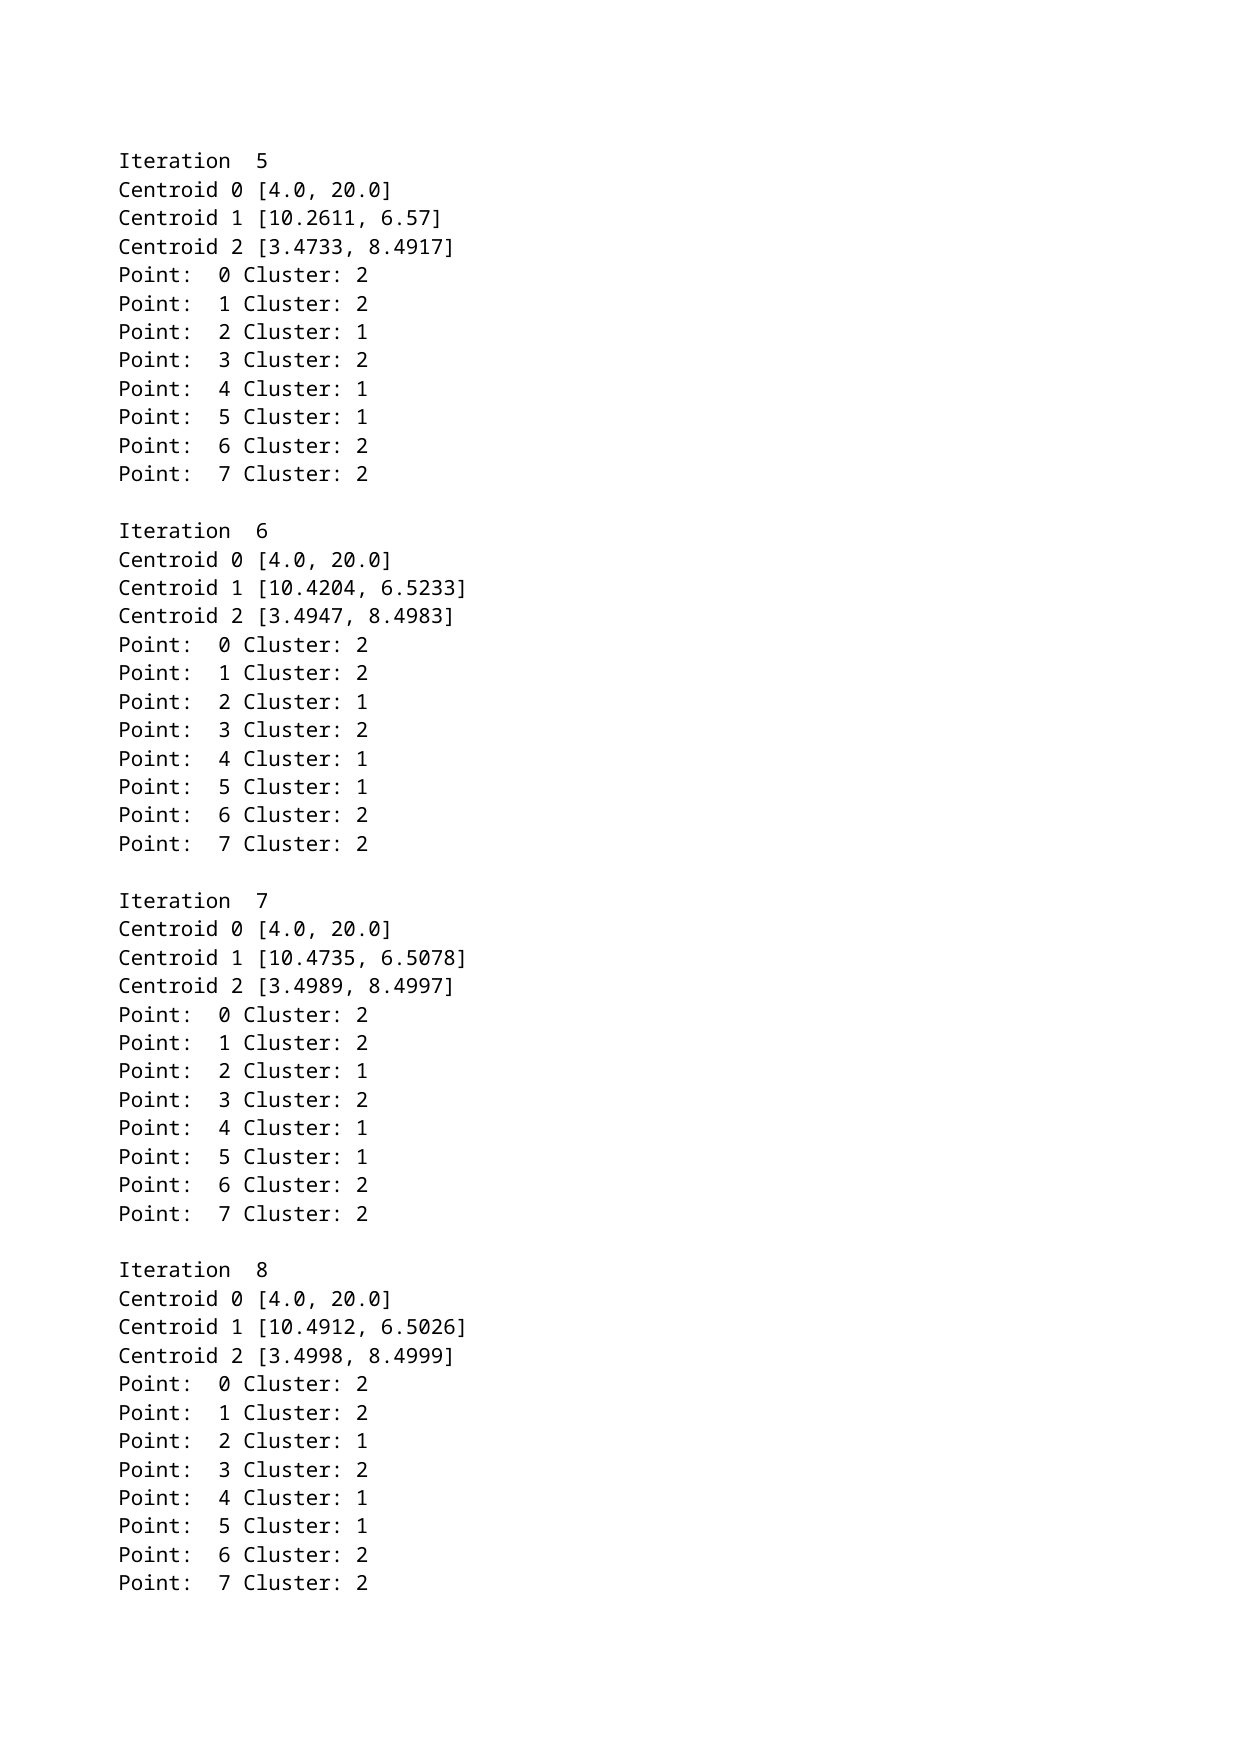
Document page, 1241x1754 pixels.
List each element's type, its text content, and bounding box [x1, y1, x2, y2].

text Point: 3 Cluster: 2 [118, 1455, 1122, 1483]
text Centroid 2 [3.4733, 8.4917] [118, 232, 1122, 260]
text Centroid 0 [4.0, 20.0] [118, 1284, 1122, 1312]
text Point: 4 Cluster: 1 [118, 744, 1122, 772]
text Point: 5 Cluster: 1 [118, 1512, 1122, 1540]
text Centroid 0 [4.0, 20.0] [118, 545, 1122, 573]
text Point: 1 Cluster: 2 [118, 1398, 1122, 1426]
text Centroid 0 [4.0, 20.0] [118, 914, 1122, 943]
text Point: 2 Cluster: 1 [118, 1426, 1122, 1455]
text Point: 7 Cluster: 2 [118, 459, 1122, 488]
text Iteration 6 [118, 516, 1122, 545]
text Point: 5 Cluster: 1 [118, 772, 1122, 801]
text Point: 7 Cluster: 2 [118, 1199, 1122, 1227]
text Point: 3 Cluster: 2 [118, 715, 1122, 744]
text Point: 6 Cluster: 2 [118, 1170, 1122, 1199]
text Point: 7 Cluster: 2 [118, 829, 1122, 857]
text Point: 5 Cluster: 1 [118, 402, 1122, 431]
text Centroid 2 [3.4947, 8.4983] [118, 602, 1122, 630]
text Point: 0 Cluster: 2 [118, 260, 1122, 289]
text Point: 4 Cluster: 1 [118, 1483, 1122, 1512]
text Point: 0 Cluster: 2 [118, 1000, 1122, 1028]
text Point: 4 Cluster: 1 [118, 374, 1122, 402]
text Point: 1 Cluster: 2 [118, 289, 1122, 317]
text Point: 3 Cluster: 2 [118, 346, 1122, 374]
text Point: 0 Cluster: 2 [118, 630, 1122, 658]
text Centroid 1 [10.4735, 6.5078] [118, 943, 1122, 971]
text Point: 1 Cluster: 2 [118, 1028, 1122, 1057]
text Point: 6 Cluster: 2 [118, 431, 1122, 459]
text Centroid 1 [10.4204, 6.5233] [118, 573, 1122, 602]
text Point: 6 Cluster: 2 [118, 801, 1122, 829]
text Point: 0 Cluster: 2 [118, 1369, 1122, 1398]
text Point: 2 Cluster: 1 [118, 687, 1122, 715]
text Centroid 1 [10.2611, 6.57] [118, 203, 1122, 232]
text Iteration 8 [118, 1256, 1122, 1284]
text Centroid 1 [10.4912, 6.5026] [118, 1312, 1122, 1341]
text Point: 2 Cluster: 1 [118, 1057, 1122, 1085]
text Centroid 2 [3.4998, 8.4999] [118, 1341, 1122, 1369]
text Iteration 7 [118, 886, 1122, 914]
text Point: 4 Cluster: 1 [118, 1113, 1122, 1142]
text Centroid 0 [4.0, 20.0] [118, 175, 1122, 203]
text Point: 7 Cluster: 2 [118, 1568, 1122, 1597]
text Point: 5 Cluster: 1 [118, 1142, 1122, 1170]
text Point: 2 Cluster: 1 [118, 317, 1122, 346]
text Point: 3 Cluster: 2 [118, 1085, 1122, 1113]
text Point: 1 Cluster: 2 [118, 658, 1122, 687]
text Point: 6 Cluster: 2 [118, 1540, 1122, 1568]
text Iteration 5 [118, 147, 1122, 175]
text Centroid 2 [3.4989, 8.4997] [118, 971, 1122, 1000]
